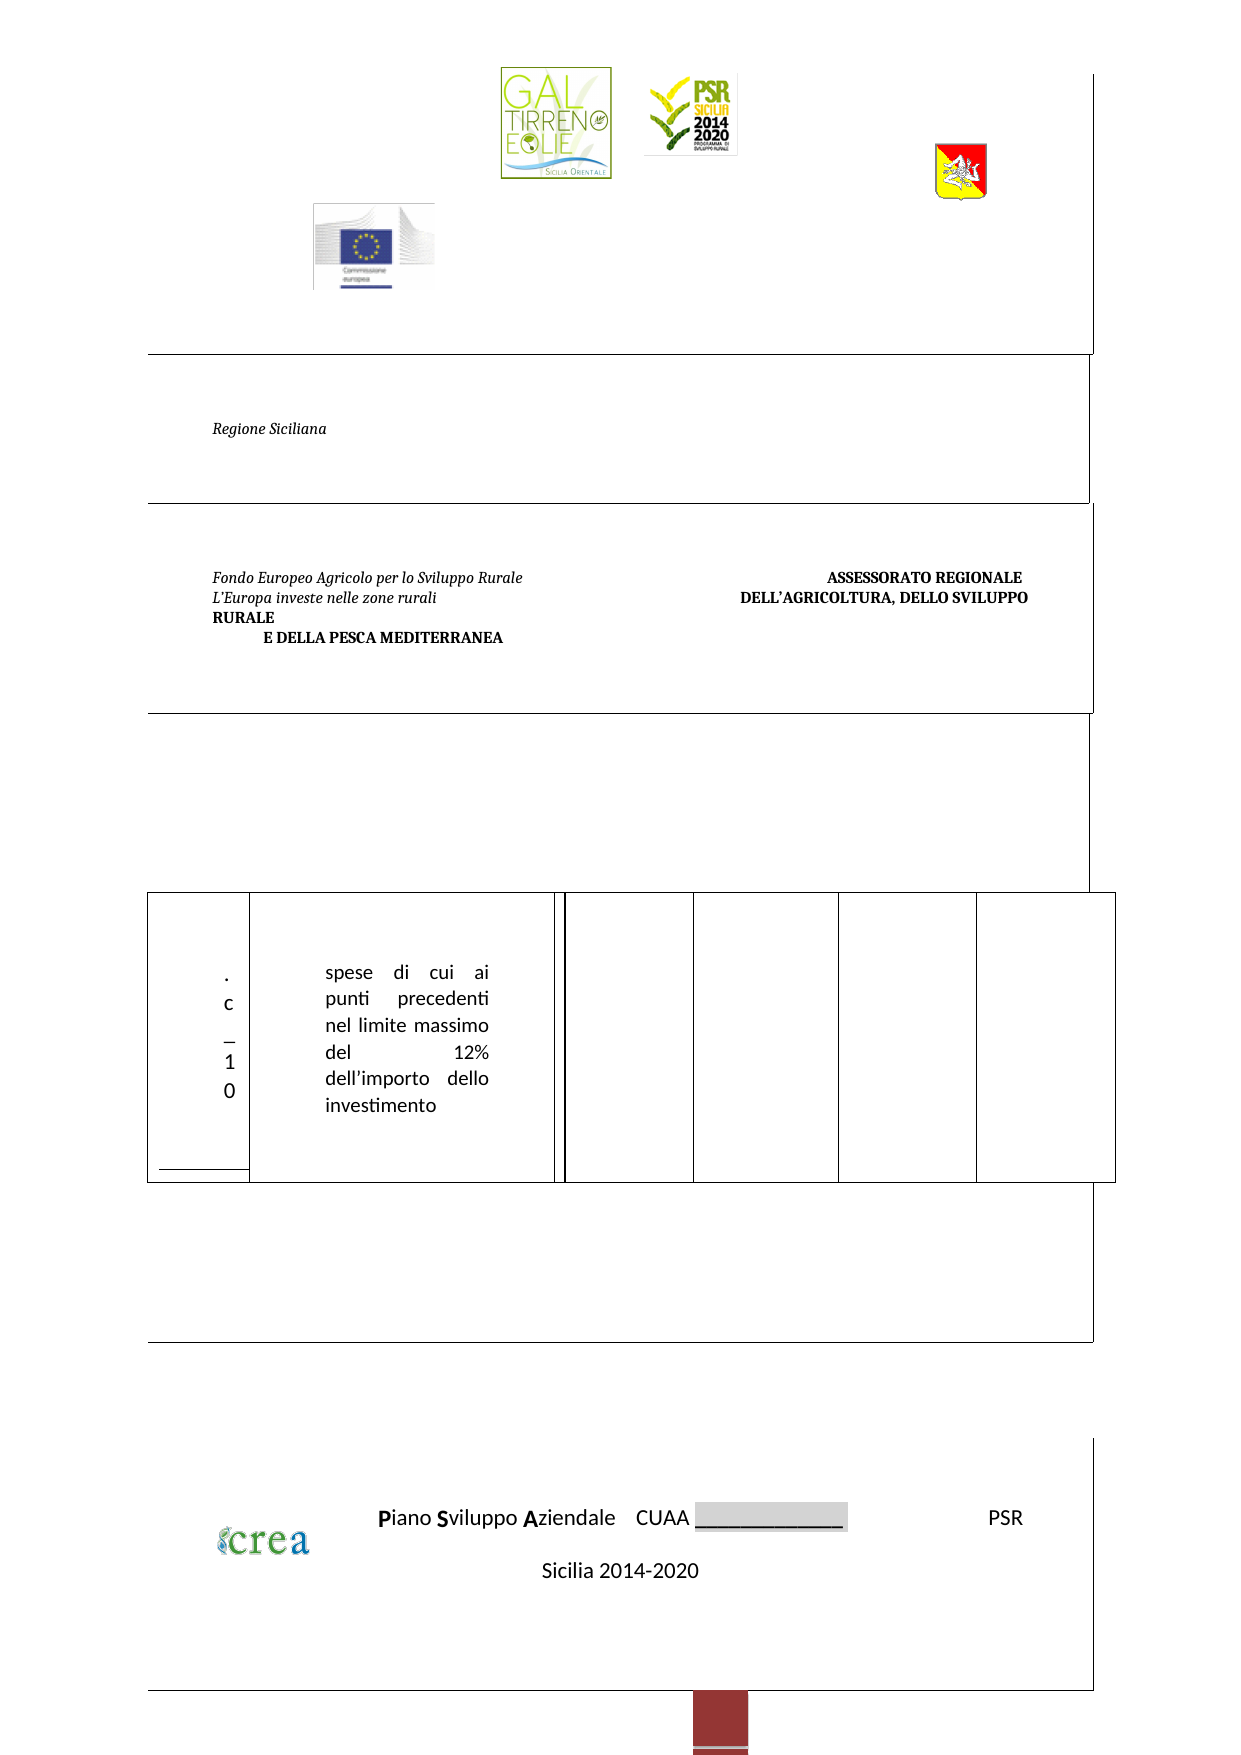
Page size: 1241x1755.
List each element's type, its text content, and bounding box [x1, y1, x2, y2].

table_cell .c_10 [148, 893, 249, 1182]
table_cell [839, 893, 976, 1182]
table_cell [977, 893, 1115, 1182]
table_cell spese di cui ai punti precedenti nel limite massimo del 12% dell’importo dello investimento [250, 893, 554, 1182]
table_cell [566, 893, 693, 1182]
table_cell [694, 893, 838, 1182]
